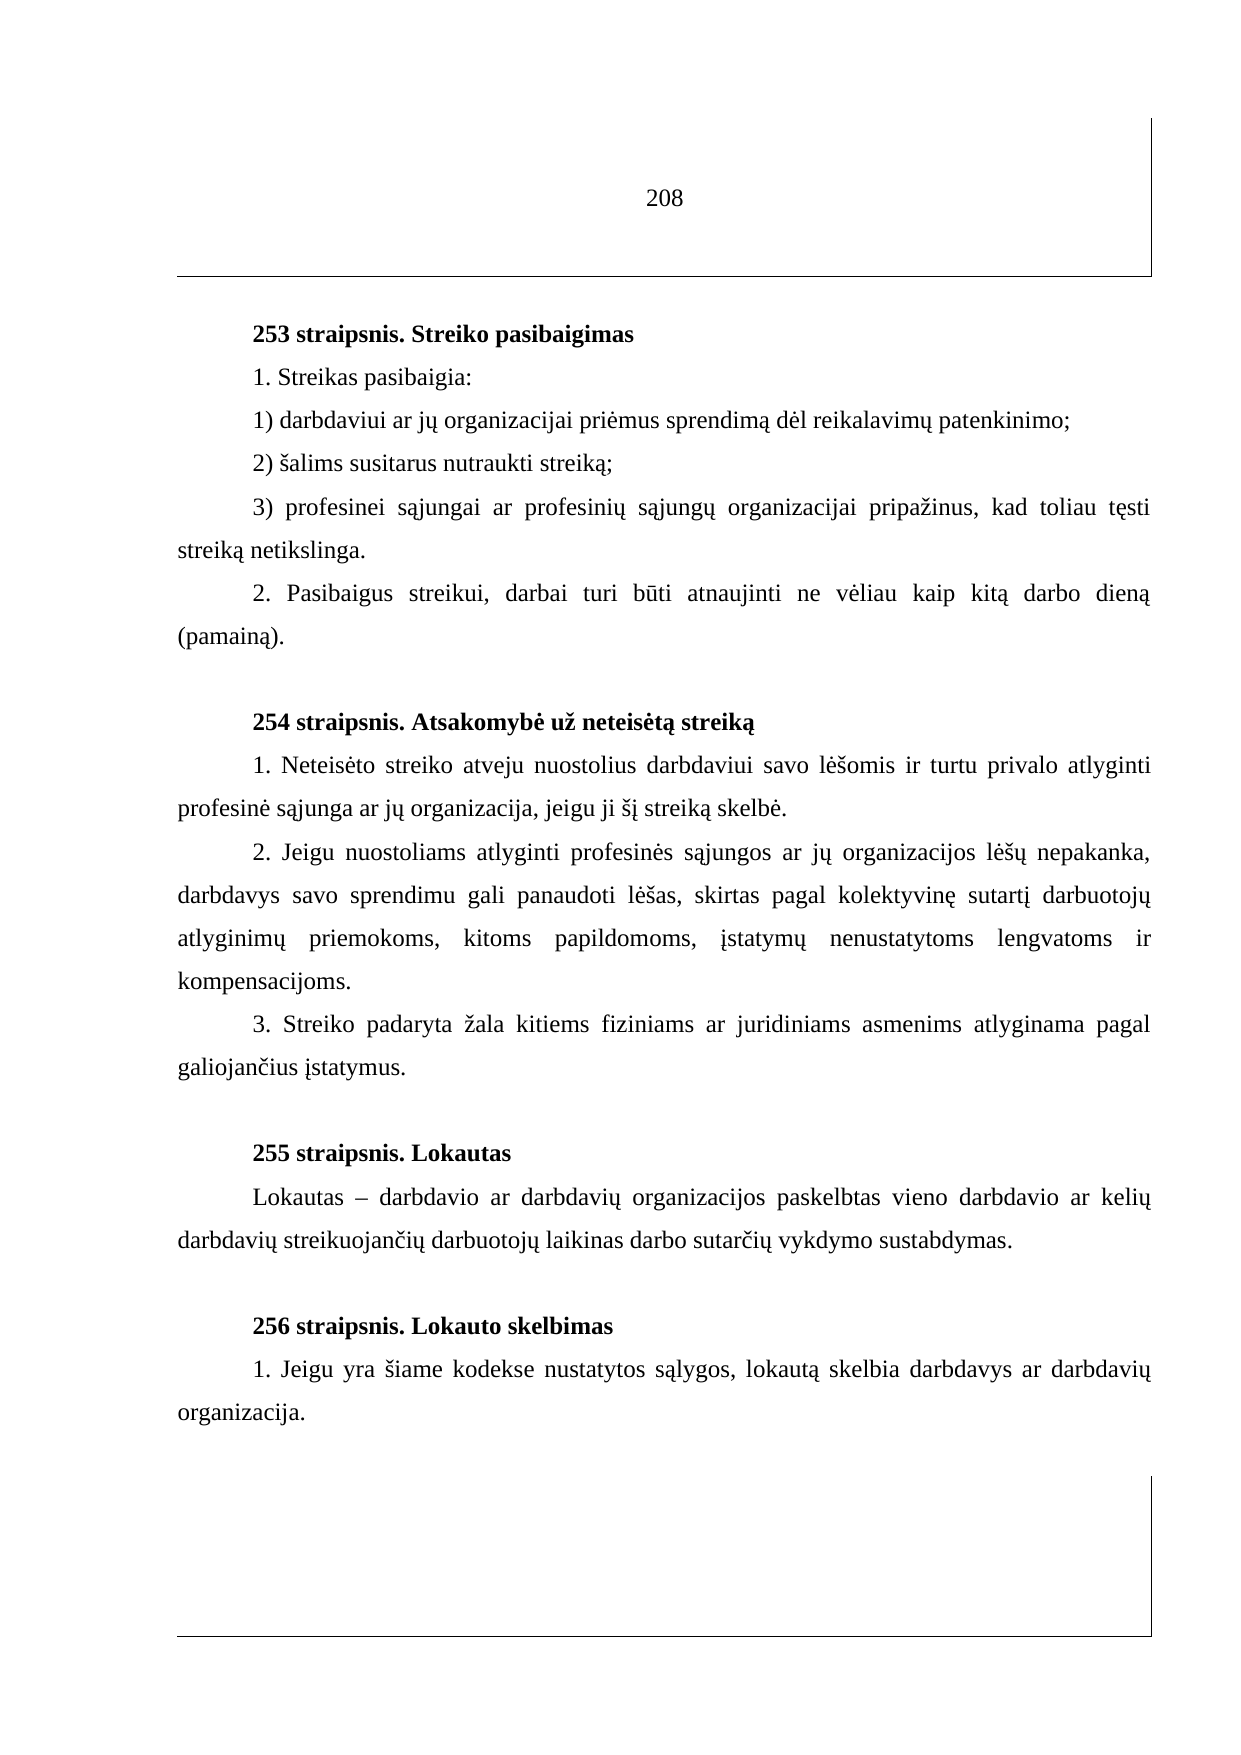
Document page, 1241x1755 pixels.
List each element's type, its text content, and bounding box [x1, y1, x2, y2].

subtitle 255 straipsnis. Lokautas [177, 1138, 1152, 1167]
subtitle 254 straipsnis. Atsakomybė už neteisėtą streiką [177, 707, 1152, 736]
text 3. Streiko padaryta žala kitiems fiziniams ar juridiniams asmenims atlyginama pagal galiojančius įstatymus. [177, 1009, 1152, 1081]
text 3) profesinei sąjungai ar profesinių sąjungų organizacijai pripažinus, kad toliau tęsti streiką netikslinga. [177, 492, 1152, 563]
subtitle 256 straipsnis. Lokauto skelbimas [177, 1311, 1152, 1340]
subtitle 253 straipsnis. Streiko pasibaigimas [177, 319, 1152, 348]
text 2) šalims susitarus nutraukti streiką; [177, 448, 1152, 477]
text 2. Pasibaigus streikui, darbai turi būti atnaujinti ne vėliau kaip kitą darbo dieną (pamainą). [177, 578, 1152, 650]
text 1) darbdaviui ar jų organizacijai priėmus sprendimą dėl reikalavimų patenkinimo; [177, 405, 1152, 434]
text 1. Jeigu yra šiame kodekse nustatytos sąlygos, lokautą skelbia darbdavys ar darbdavių organizacija. [177, 1354, 1152, 1426]
text Lokautas – darbdavio ar darbdavių organizacijos paskelbtas vieno darbdavio ar kelių darbdavių streikuojančių darbuotojų laikinas darbo sutarčių vykdymo sustabdymas. [177, 1182, 1152, 1253]
text 1. Neteisėto streiko atveju nuostolius darbdaviui savo lėšomis ir turtu privalo atlyginti profesinė sąjunga ar jų organizacija, jeigu ji šį streiką skelbė. [177, 750, 1152, 822]
text 1. Streikas pasibaigia: [177, 362, 1152, 391]
text 2. Jeigu nuostoliams atlyginti profesinės sąjungos ar jų organizacijos lėšų nepakanka, darbdavys savo sprendimu gali panaudoti lėšas, skirtas pagal kolektyvinę sutartį darbuotojų atlyginimų priemokoms, kitoms papildomoms, įstatymų nenustatytoms lengvatoms ir kompensacijoms. [177, 837, 1152, 995]
